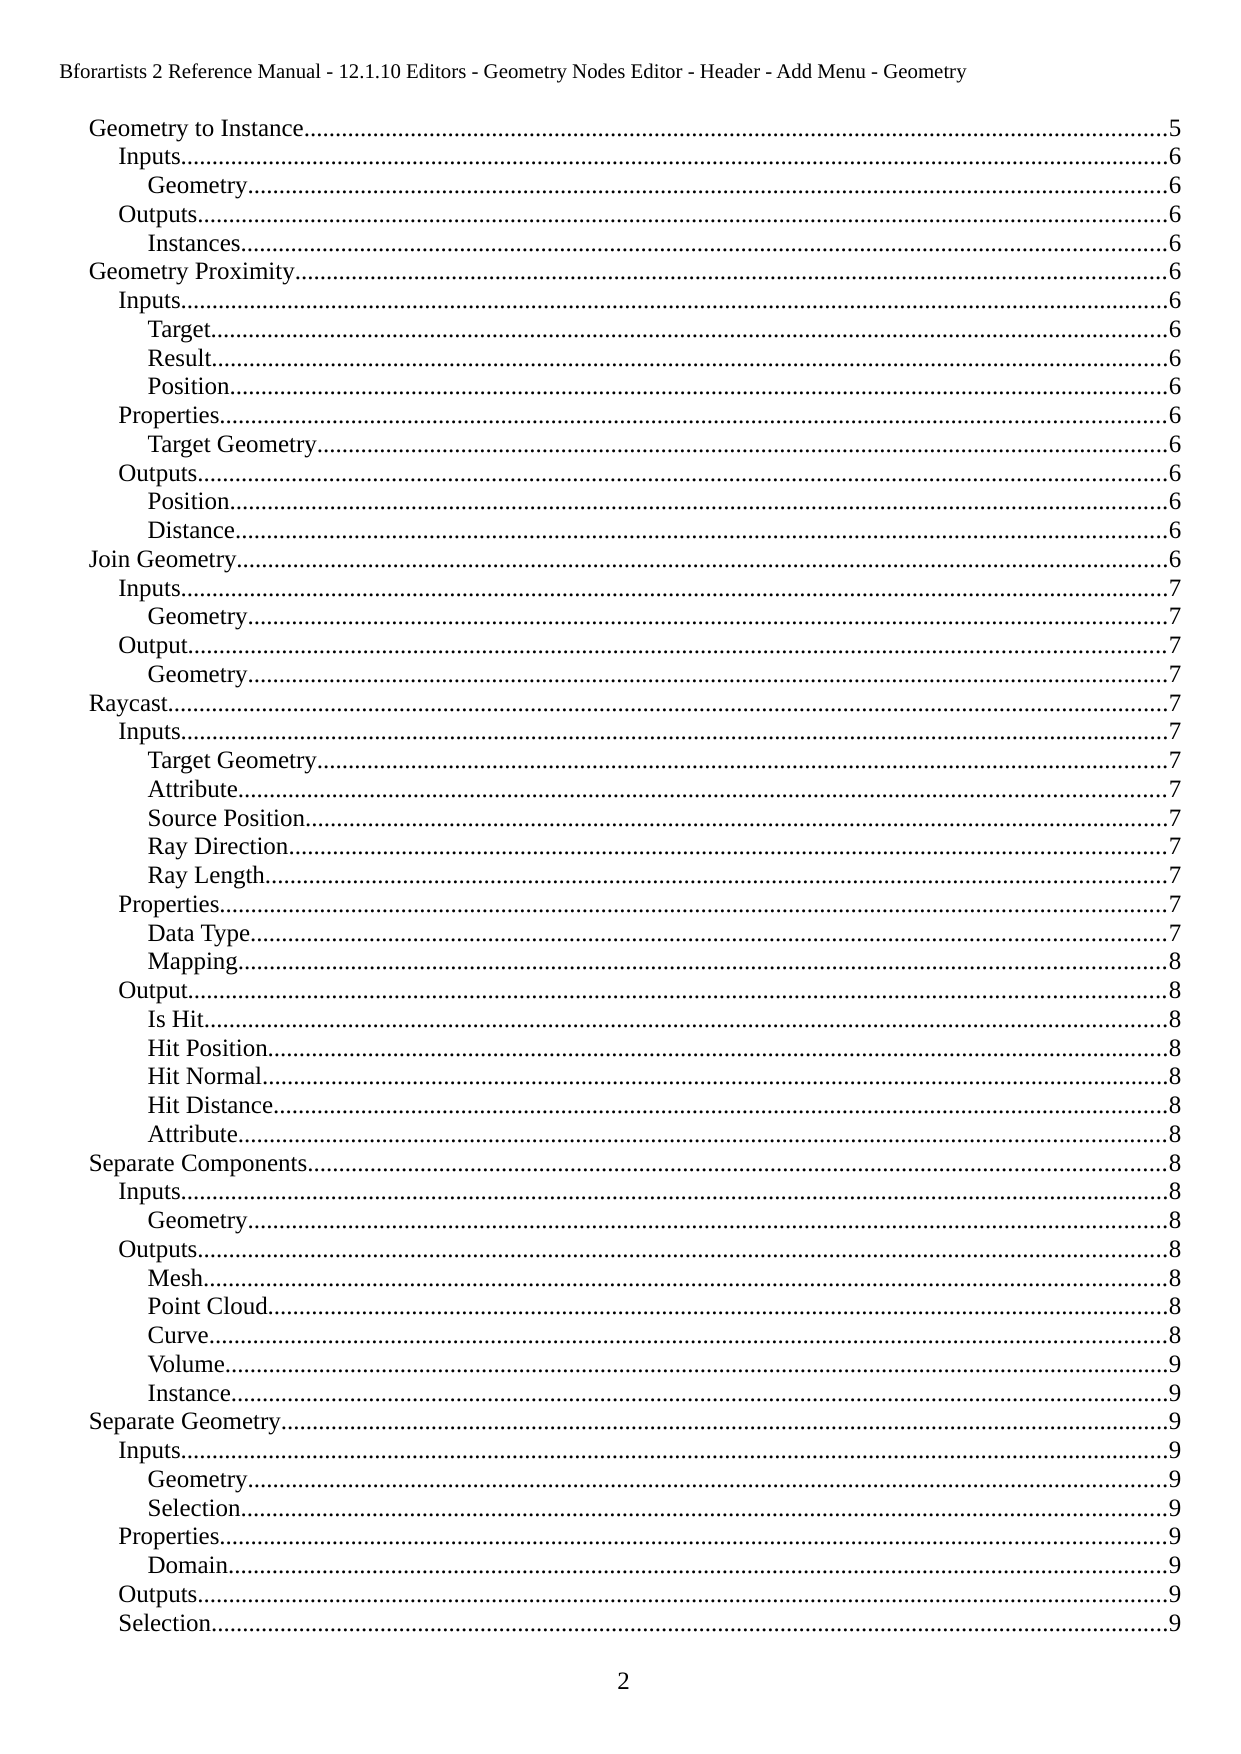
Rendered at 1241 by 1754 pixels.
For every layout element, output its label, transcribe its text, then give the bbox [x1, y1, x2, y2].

text Geometry 9 [147, 1464, 1181, 1493]
text Target Geometry 7 [147, 745, 1181, 774]
text Inputs 6 [118, 141, 1181, 170]
text Result 6 [147, 343, 1181, 371]
text Inputs 6 [118, 285, 1181, 314]
text Properties 7 [118, 889, 1181, 918]
text Outputs 6 [118, 458, 1181, 486]
text Mapping 8 [147, 946, 1181, 975]
text Inputs 9 [118, 1435, 1181, 1464]
text Attribute 8 [147, 1119, 1181, 1148]
text Properties 9 [118, 1521, 1181, 1550]
text Inputs 7 [118, 716, 1181, 745]
text Position 6 [147, 371, 1181, 400]
text Selection 9 [118, 1608, 1181, 1636]
text Target Geometry 6 [147, 429, 1181, 458]
text Geometry 7 [147, 601, 1181, 630]
text Geometry 8 [147, 1205, 1181, 1234]
text Mesh 8 [147, 1263, 1181, 1291]
text Instance 9 [147, 1378, 1181, 1406]
text Curve 8 [147, 1320, 1181, 1349]
text Distance 6 [147, 515, 1181, 544]
text Output 7 [118, 630, 1181, 659]
text Attribute 7 [147, 774, 1181, 803]
text Geometry Proximity 6 [88, 256, 1181, 285]
text Hit Normal 8 [147, 1061, 1181, 1090]
text Source Position 7 [147, 803, 1181, 831]
text Is Hit 8 [147, 1004, 1181, 1033]
text Position 6 [147, 486, 1181, 515]
text Separate Geometry 9 [88, 1406, 1181, 1435]
text Separate Components 8 [88, 1148, 1181, 1176]
text Point Cloud 8 [147, 1291, 1181, 1320]
text Inputs 8 [118, 1176, 1181, 1205]
text Geometry 7 [147, 659, 1181, 688]
text Selection 9 [147, 1493, 1181, 1521]
text Geometry 6 [147, 170, 1181, 199]
text Ray Direction 7 [147, 831, 1181, 860]
text Properties 6 [118, 400, 1181, 429]
text Geometry to Instance 5 [88, 113, 1181, 141]
text Inputs 7 [118, 573, 1181, 601]
text Raycast 7 [88, 688, 1181, 716]
text Data Type 7 [147, 918, 1181, 946]
text Join Geometry 6 [88, 544, 1181, 573]
text Outputs 6 [118, 199, 1181, 228]
text Domain 9 [147, 1550, 1181, 1579]
text Volume 9 [147, 1349, 1181, 1378]
text Target 6 [147, 314, 1181, 343]
text Instances 6 [147, 228, 1181, 256]
text Hit Distance 8 [147, 1090, 1181, 1119]
text Outputs 8 [118, 1234, 1181, 1263]
text Hit Position 8 [147, 1033, 1181, 1061]
text Output 8 [118, 975, 1181, 1004]
text Outputs 9 [118, 1579, 1181, 1608]
text Ray Length 7 [147, 860, 1181, 889]
